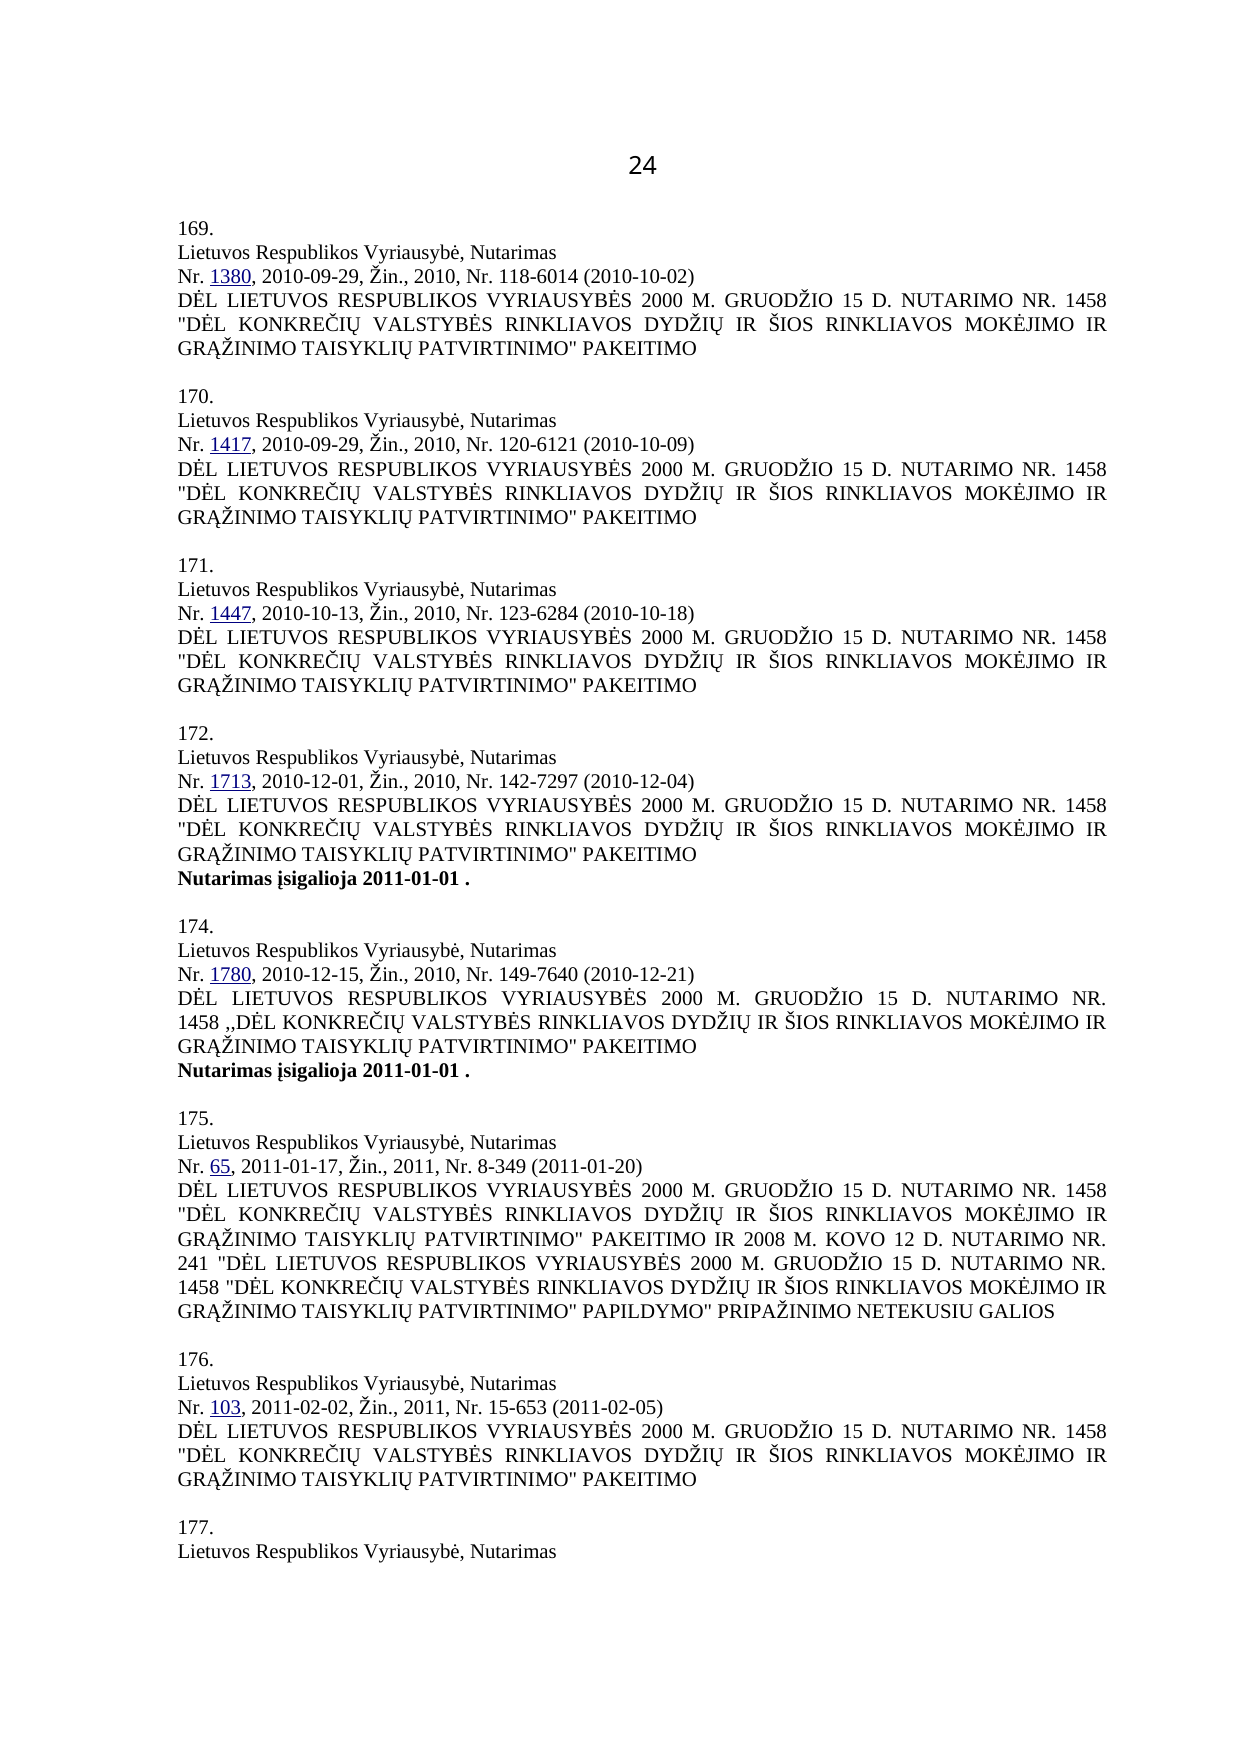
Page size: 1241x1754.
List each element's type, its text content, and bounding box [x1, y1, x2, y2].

text 170. [177, 384, 1107, 408]
text DĖL LIETUVOS RESPUBLIKOS VYRIAUSYBĖS 2000 M. GRUODŽIO 15 D. NUTARIMO NR. 1458 "DĖL KONKREČIŲ VALSTYBĖS RINKLIAVOS DYDŽIŲ IR ŠIOS RINKLIAVOS MOKĖJIMO IR GRĄŽINIMO TAISYKLIŲ PATVIRTINIMO" PAKEITIMO [177, 1419, 1107, 1491]
text Nr. 1780, 2010-12-15, Žin., 2010, Nr. 149-7640 (2010-12-21) [177, 962, 1107, 986]
text Lietuvos Respublikos Vyriausybė, Nutarimas [177, 938, 1107, 962]
text 176. [177, 1347, 1107, 1371]
text 169. [177, 216, 1107, 240]
text Nr. 1380, 2010-09-29, Žin., 2010, Nr. 118-6014 (2010-10-02) [177, 264, 1107, 288]
text 171. [177, 553, 1107, 577]
text Lietuvos Respublikos Vyriausybė, Nutarimas [177, 745, 1107, 769]
text Nr. 65, 2011-01-17, Žin., 2011, Nr. 8-349 (2011-01-20) [177, 1154, 1107, 1178]
text DĖL LIETUVOS RESPUBLIKOS VYRIAUSYBĖS 2000 M. GRUODŽIO 15 D. NUTARIMO NR. 1458 "DĖL KONKREČIŲ VALSTYBĖS RINKLIAVOS DYDŽIŲ IR ŠIOS RINKLIAVOS MOKĖJIMO IR GRĄŽINIMO TAISYKLIŲ PATVIRTINIMO" PAKEITIMO [177, 288, 1107, 360]
text Lietuvos Respublikos Vyriausybė, Nutarimas [177, 1371, 1107, 1395]
text Lietuvos Respublikos Vyriausybė, Nutarimas [177, 1130, 1107, 1154]
text Nr. 1447, 2010-10-13, Žin., 2010, Nr. 123-6284 (2010-10-18) [177, 601, 1107, 625]
text DĖL LIETUVOS RESPUBLIKOS VYRIAUSYBĖS 2000 M. GRUODŽIO 15 D. NUTARIMO NR. 1458 "DĖL KONKREČIŲ VALSTYBĖS RINKLIAVOS DYDŽIŲ IR ŠIOS RINKLIAVOS MOKĖJIMO IR GRĄŽINIMO TAISYKLIŲ PATVIRTINIMO" PAKEITIMO [177, 456, 1107, 529]
text Lietuvos Respublikos Vyriausybė, Nutarimas [177, 240, 1107, 264]
text Lietuvos Respublikos Vyriausybė, Nutarimas [177, 577, 1107, 601]
text DĖL LIETUVOS RESPUBLIKOS VYRIAUSYBĖS 2000 M. GRUODŽIO 15 D. NUTARIMO NR. 1458 "DĖL KONKREČIŲ VALSTYBĖS RINKLIAVOS DYDŽIŲ IR ŠIOS RINKLIAVOS MOKĖJIMO IR GRĄŽINIMO TAISYKLIŲ PATVIRTINIMO" PAKEITIMO [177, 793, 1107, 866]
text DĖL LIETUVOS RESPUBLIKOS VYRIAUSYBĖS 2000 M. GRUODŽIO 15 D. NUTARIMO NR. 1458 "DĖL KONKREČIŲ VALSTYBĖS RINKLIAVOS DYDŽIŲ IR ŠIOS RINKLIAVOS MOKĖJIMO IR GRĄŽINIMO TAISYKLIŲ PATVIRTINIMO" PAKEITIMO [177, 625, 1107, 697]
text Nr. 103, 2011-02-02, Žin., 2011, Nr. 15-653 (2011-02-05) [177, 1395, 1107, 1419]
text 177. [177, 1515, 1107, 1539]
text Nutarimas įsigalioja 2011-01-01 . [177, 1058, 1107, 1082]
text Lietuvos Respublikos Vyriausybė, Nutarimas [177, 408, 1107, 432]
text DĖL LIETUVOS RESPUBLIKOS VYRIAUSYBĖS 2000 M. GRUODŽIO 15 D. NUTARIMO NR. 1458 ,,DĖL KONKREČIŲ VALSTYBĖS RINKLIAVOS DYDŽIŲ IR ŠIOS RINKLIAVOS MOKĖJIMO IR GRĄŽINIMO TAISYKLIŲ PATVIRTINIMO" PAKEITIMO [177, 986, 1107, 1058]
text DĖL LIETUVOS RESPUBLIKOS VYRIAUSYBĖS 2000 M. GRUODŽIO 15 D. NUTARIMO NR. 1458 "DĖL KONKREČIŲ VALSTYBĖS RINKLIAVOS DYDŽIŲ IR ŠIOS RINKLIAVOS MOKĖJIMO IR GRĄŽINIMO TAISYKLIŲ PATVIRTINIMO" PAKEITIMO IR 2008 M. KOVO 12 D. NUTARIMO NR. 241 "DĖL LIETUVOS RESPUBLIKOS VYRIAUSYBĖS 2000 M. GRUODŽIO 15 D. NUTARIMO NR. 1458 "DĖL KONKREČIŲ VALSTYBĖS RINKLIAVOS DYDŽIŲ IR ŠIOS RINKLIAVOS MOKĖJIMO IR GRĄŽINIMO TAISYKLIŲ PATVIRTINIMO" PAPILDYMO" PRIPAŽINIMO NETEKUSIU GALIOS [177, 1178, 1107, 1323]
text 172. [177, 721, 1107, 745]
text 174. [177, 914, 1107, 938]
text Nutarimas įsigalioja 2011-01-01 . [177, 866, 1107, 889]
text 175. [177, 1106, 1107, 1130]
text Nr. 1713, 2010-12-01, Žin., 2010, Nr. 142-7297 (2010-12-04) [177, 769, 1107, 793]
text Lietuvos Respublikos Vyriausybė, Nutarimas [177, 1539, 1107, 1563]
text Nr. 1417, 2010-09-29, Žin., 2010, Nr. 120-6121 (2010-10-09) [177, 432, 1107, 456]
